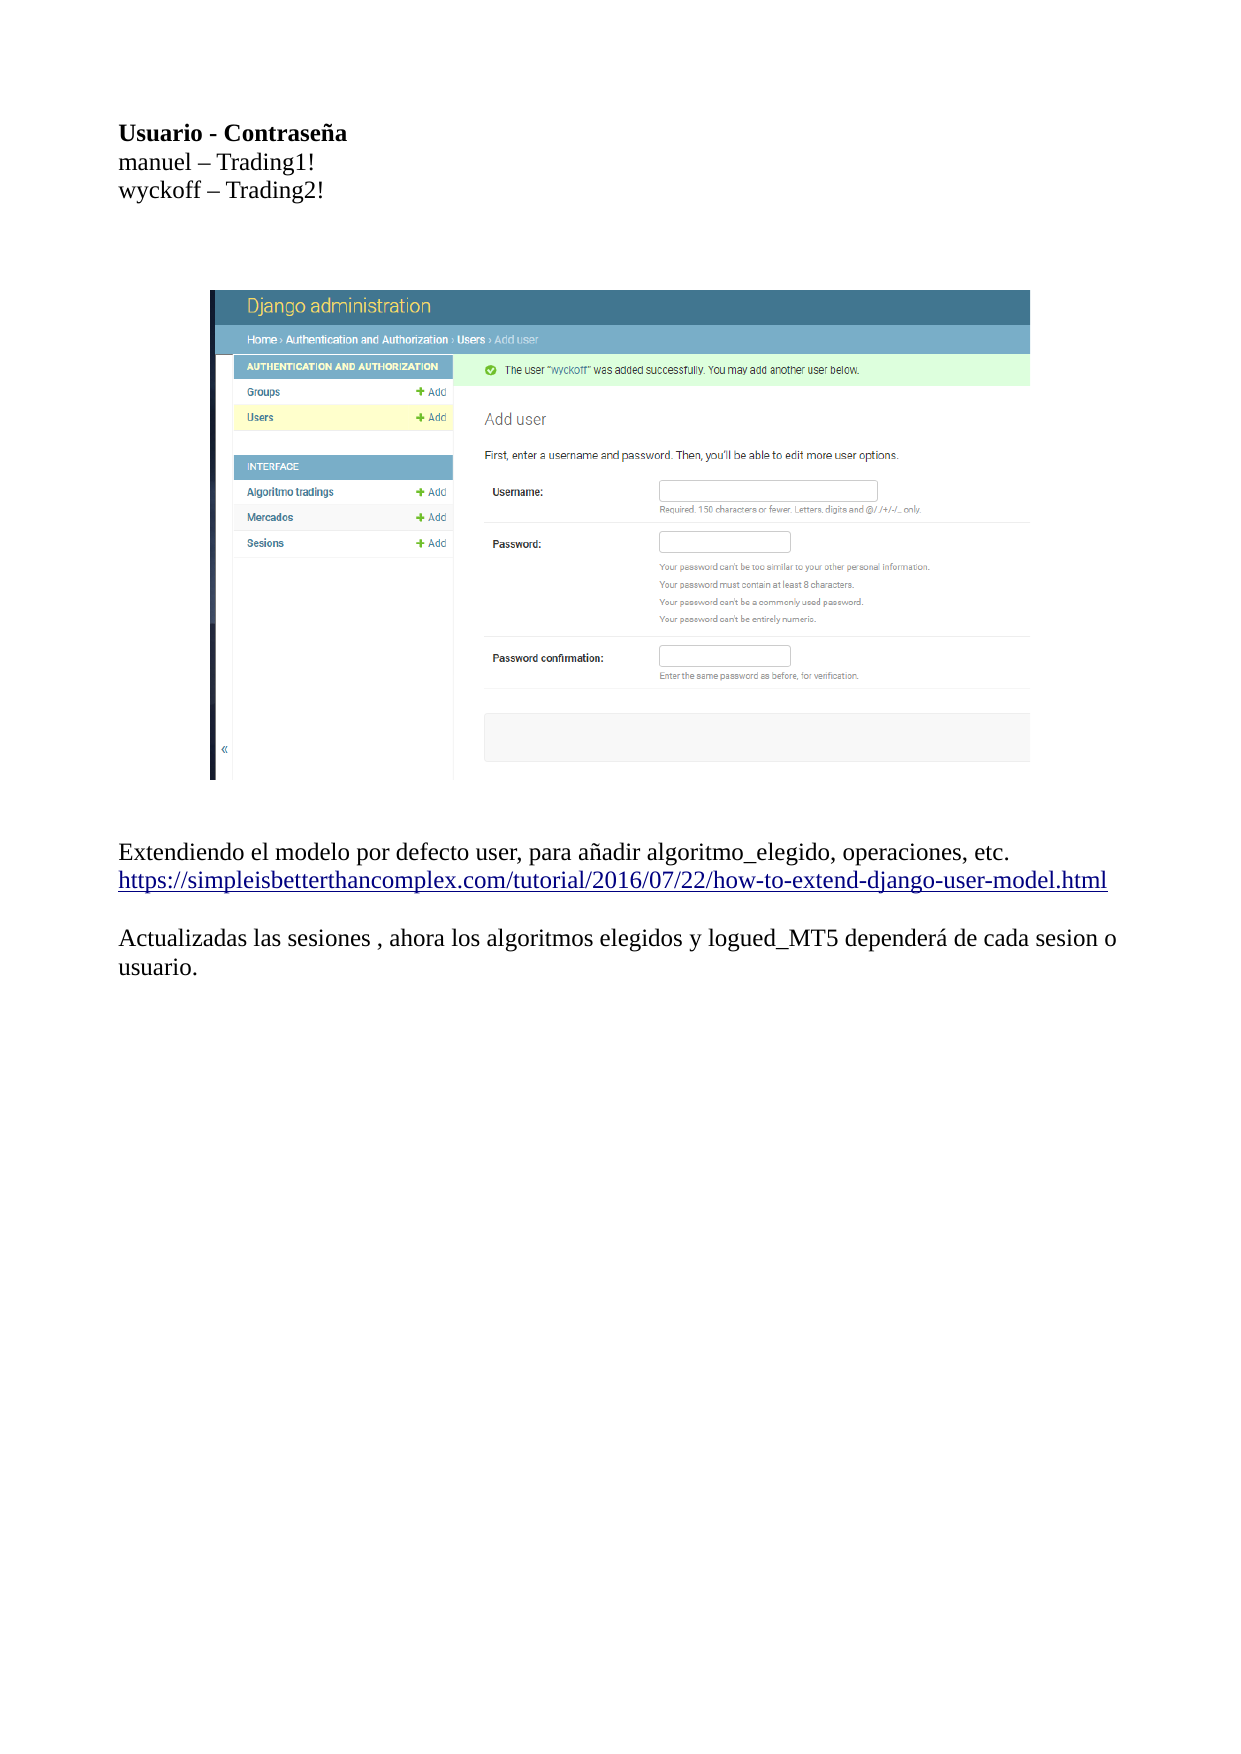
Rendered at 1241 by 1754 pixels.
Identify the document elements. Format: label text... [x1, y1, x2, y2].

text Actualizadas las sesiones , ahora los algoritmos elegidos y logued_MT5 dependerá de cada sesion o usuario. [118, 923, 1122, 981]
picture [210, 290, 1030, 780]
text Usuario - Contraseña [118, 118, 1122, 147]
text https://simpleisbetterthancomplex.com/tutorial/2016/07/22/how-to-extend-django-user-model.html [118, 866, 1122, 894]
text Extendiendo el modelo por defecto user, para añadir algoritmo_elegido, operaciones, etc. [118, 837, 1122, 866]
text wyckoff – Trading2! [118, 176, 1122, 204]
text manuel – Trading1! [118, 147, 1122, 176]
